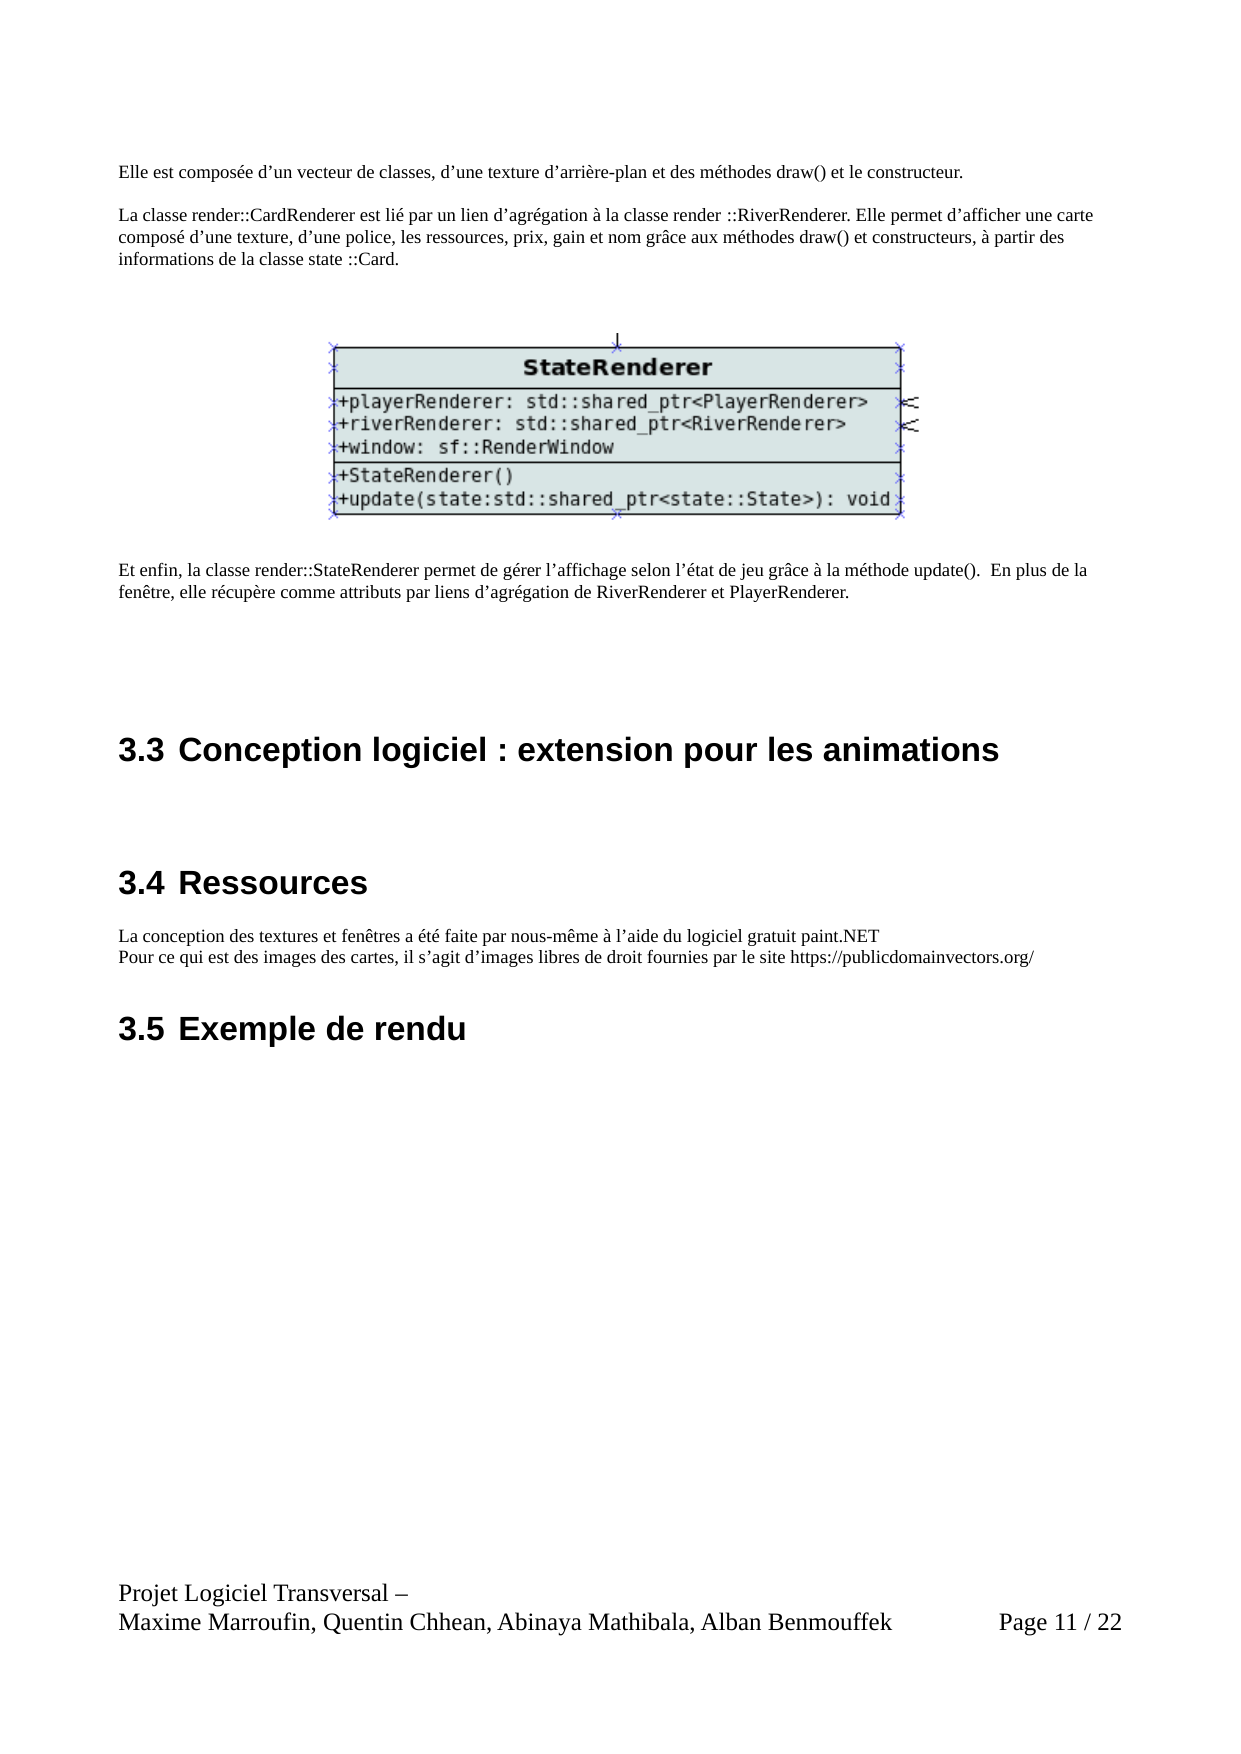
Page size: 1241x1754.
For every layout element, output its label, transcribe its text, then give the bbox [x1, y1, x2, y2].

text Pour ce qui est des images des cartes, il s’agit d’images libres de droit fournies par le site https://publicdomainvectors.org/ [118, 946, 1122, 968]
subtitle Exemple de rendu [118, 1009, 1122, 1048]
subtitle Ressources [118, 862, 1122, 901]
text La classe render::CardRenderer est lié par un lien d’agrégation à la classe render ::RiverRenderer. Elle permet d’afficher une carte composé d’une texture, d’une police, les ressources, prix, gain et nom grâce aux méthodes draw() et constructeurs, à partir des informations de la classe state ::Card. [118, 204, 1122, 269]
text Elle est composée d’un vecteur de classes, d’une texture d’arrière-plan et des méthodes draw() et le constructeur. [118, 161, 1122, 183]
subtitle Conception logiciel : extension pour les animations [118, 730, 1122, 769]
text Et enfin, la classe render::StateRenderer permet de gérer l’affichage selon l’état de jeu grâce à la méthode update(). En plus de la fenêtre, elle récupère comme attributs par liens d’agrégation de RiverRenderer et PlayerRenderer. [118, 559, 1122, 602]
text La conception des textures et fenêtres a été faite par nous-même à l’aide du logiciel gratuit paint.NET [118, 925, 1122, 946]
picture [321, 333, 919, 531]
